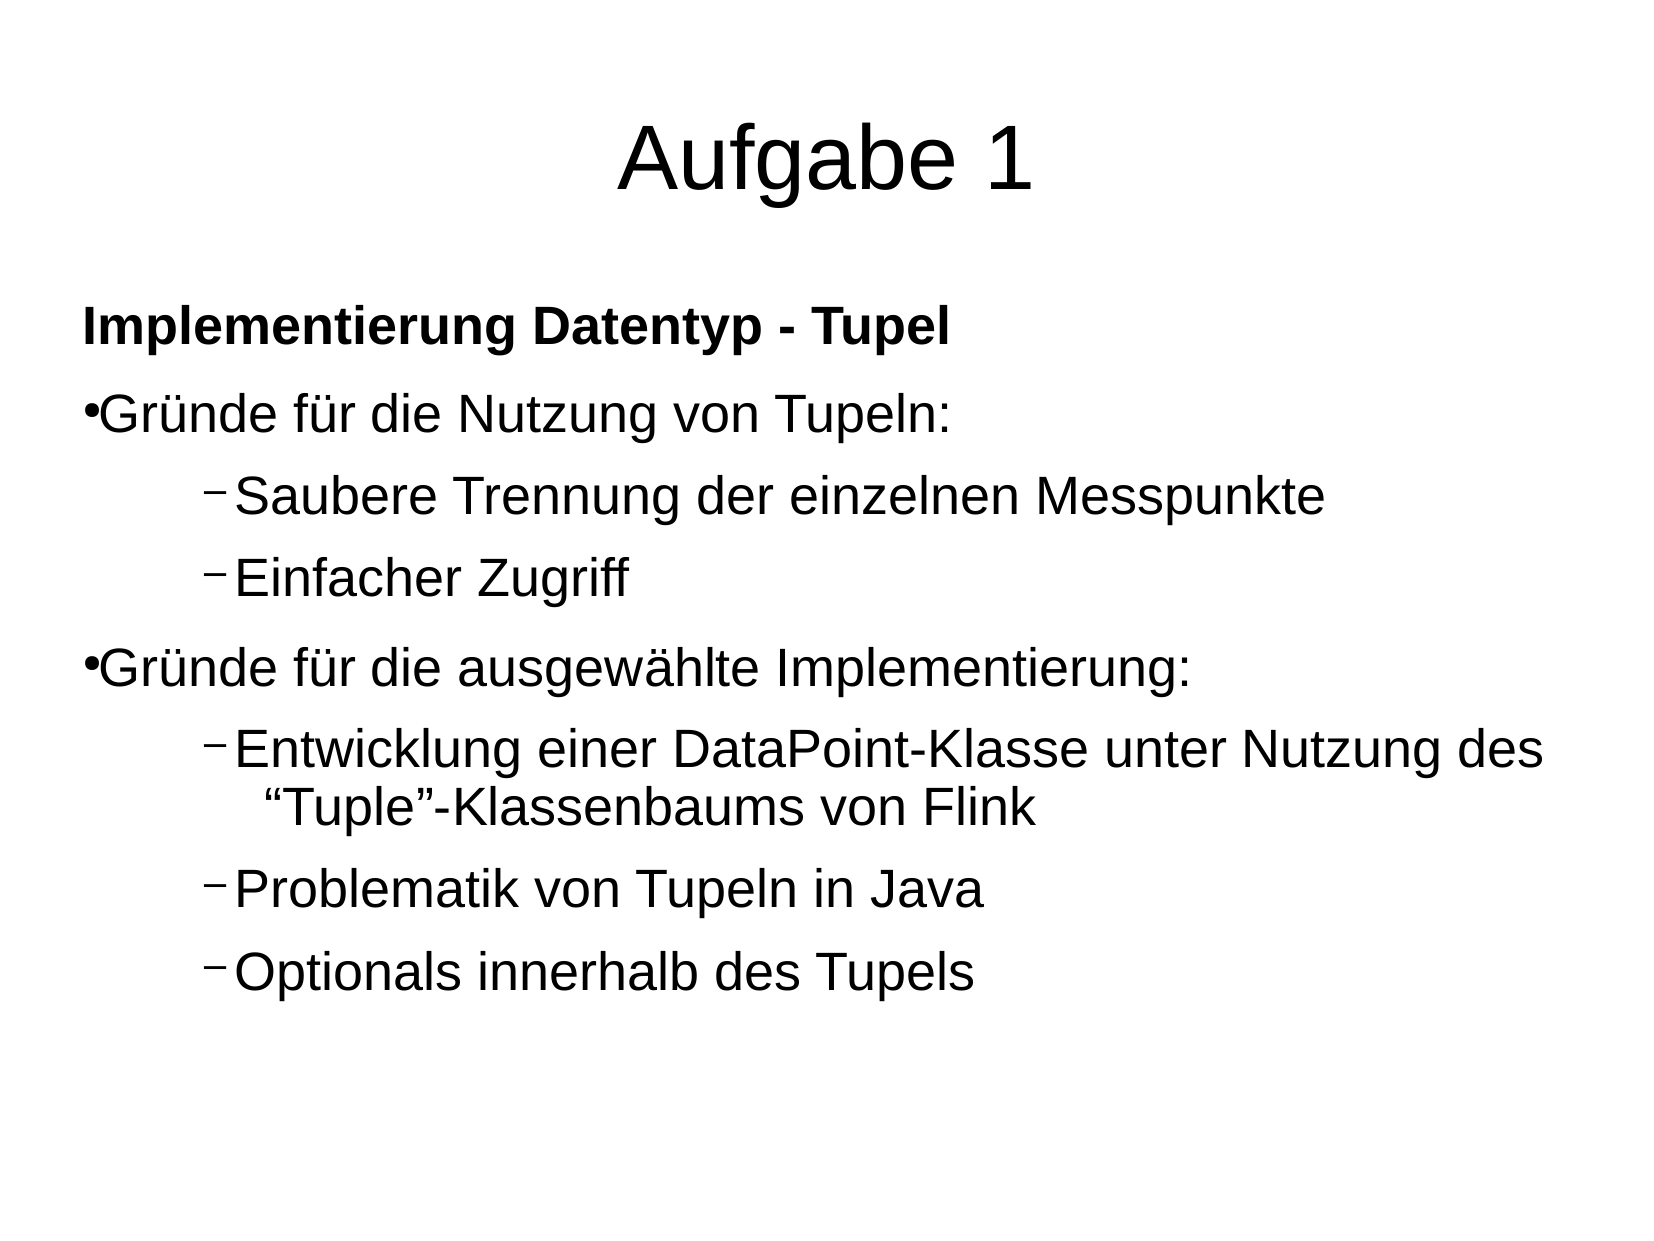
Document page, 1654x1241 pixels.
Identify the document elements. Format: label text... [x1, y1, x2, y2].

list Implementierung Datentyp - Tupel Gründe für die Nutzung von Tupeln: Saubere Trennung der einzelnen Messpunkte Einfacher Zugriff Gründe für die ausgewählte Implementierung: Entwicklung einer DataPoint-Klasse unter Nutzung des “Tuple”-Klassenbaums von Flink Problematik von Tupeln in Java Optionals innerhalb des Tupels [82, 290, 1571, 1010]
title Aufgabe 1 [82, 49, 1571, 257]
